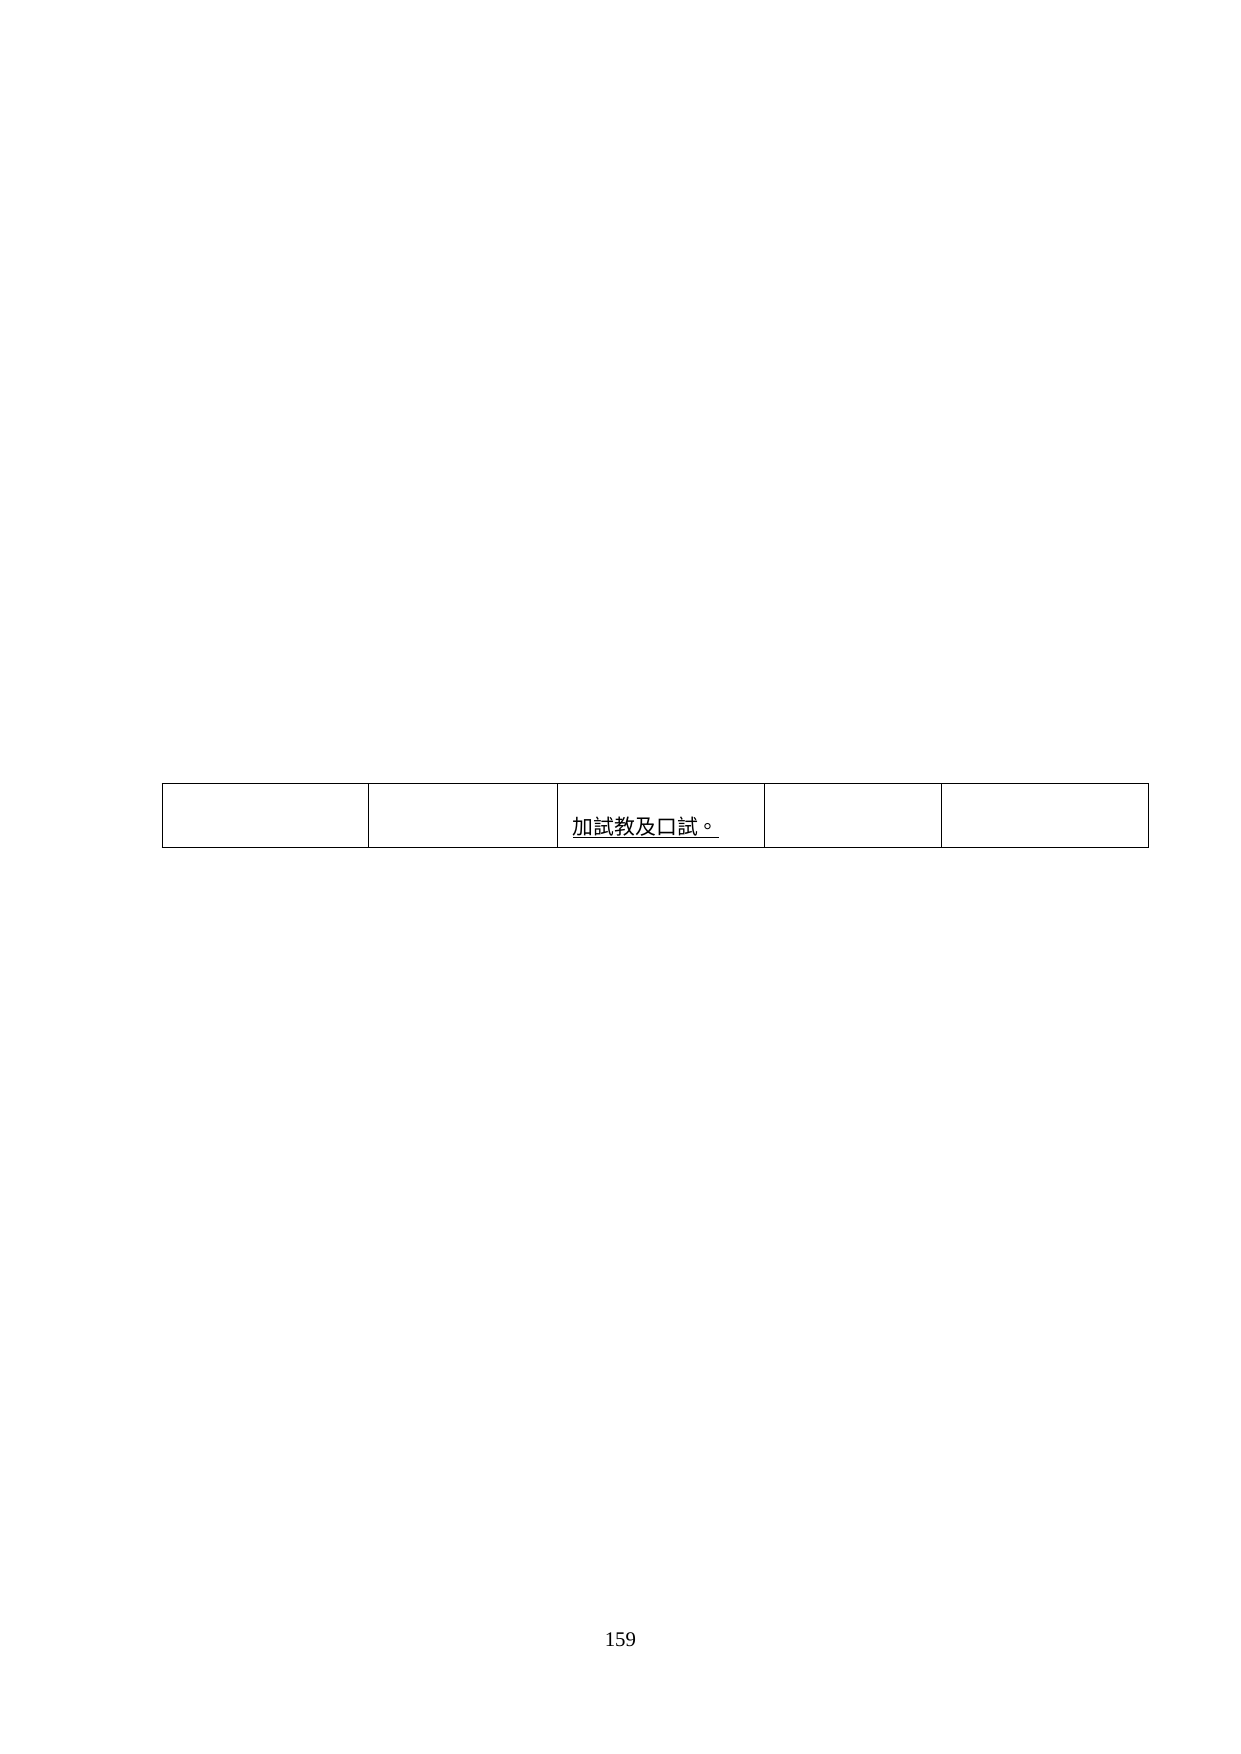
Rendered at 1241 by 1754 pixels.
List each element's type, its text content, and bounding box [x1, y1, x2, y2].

table_cell 加試教及口試。 [558, 784, 764, 847]
table_cell [369, 784, 557, 847]
table_cell [163, 784, 368, 847]
table_cell [942, 784, 1148, 847]
table_cell [765, 784, 941, 847]
